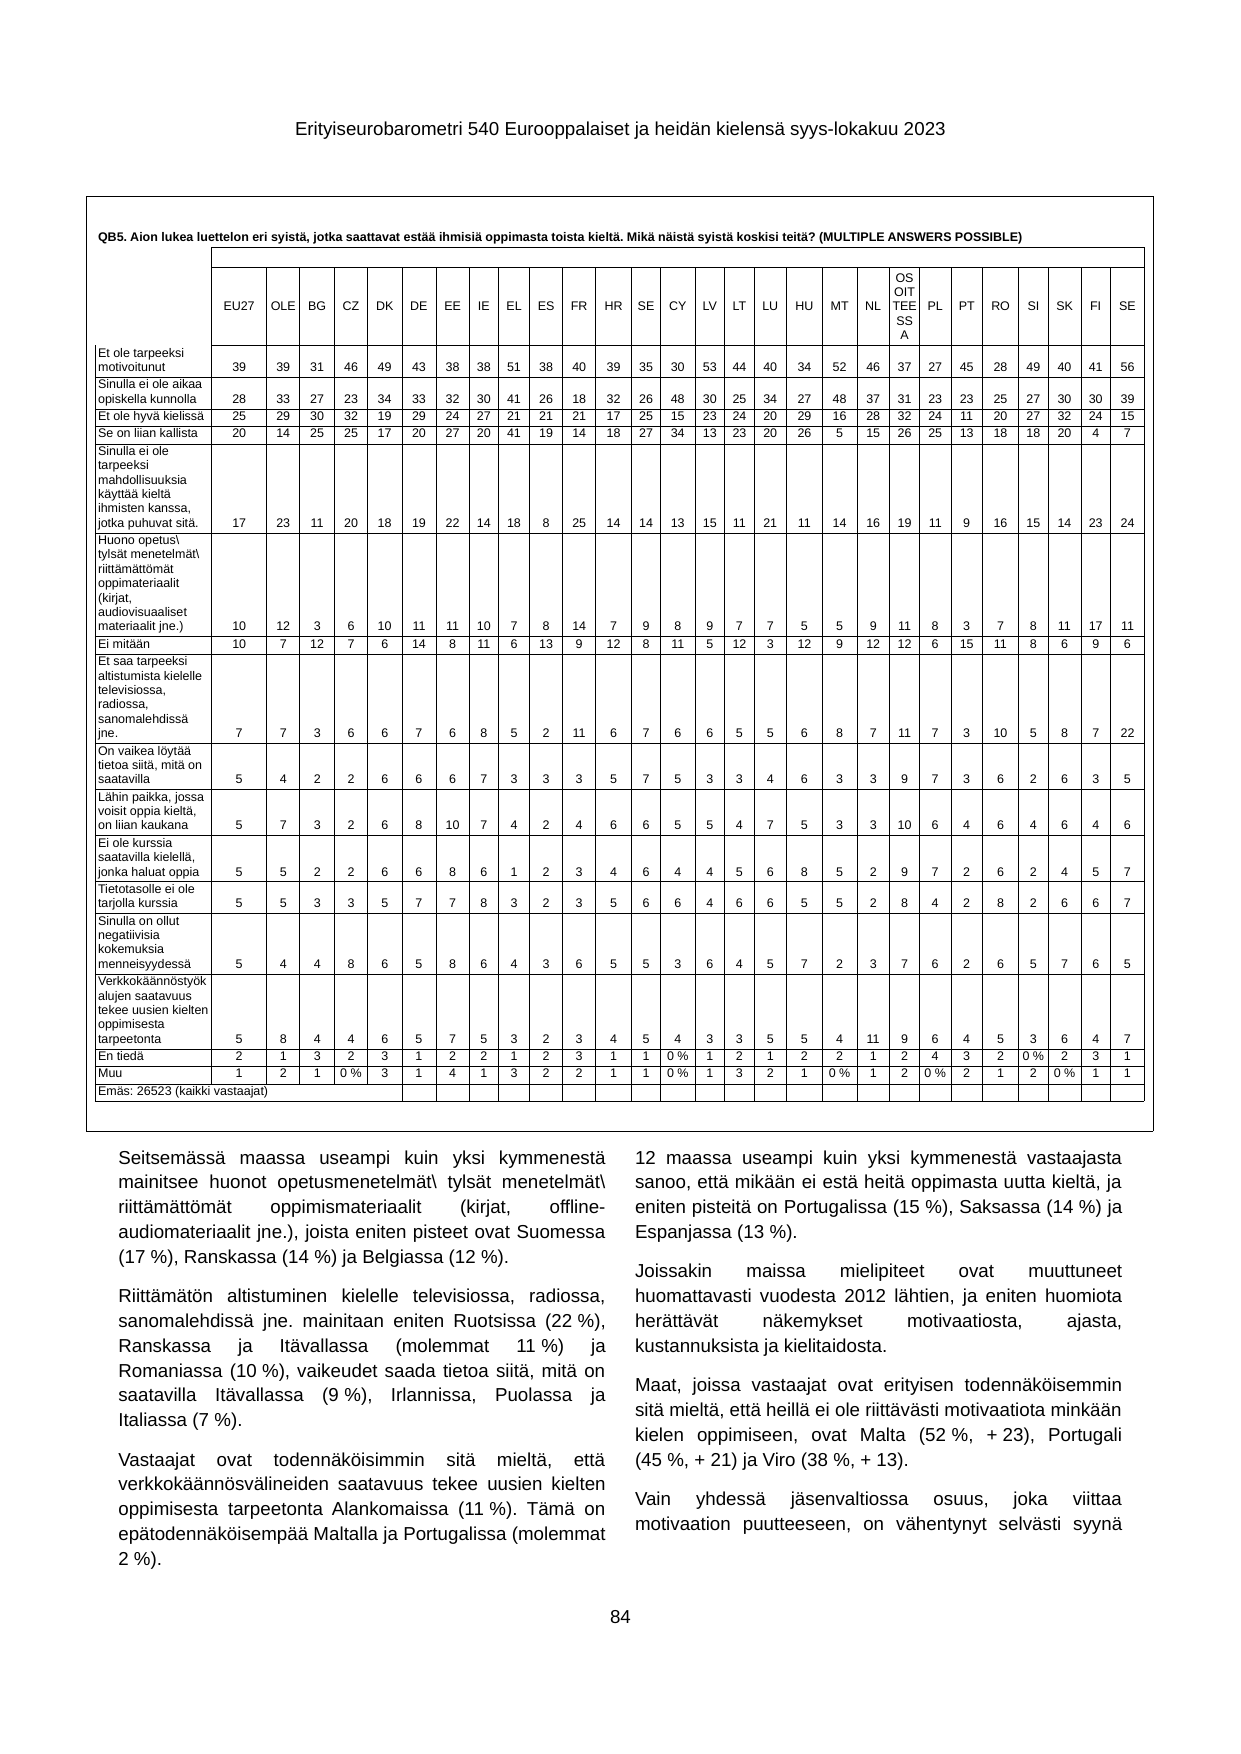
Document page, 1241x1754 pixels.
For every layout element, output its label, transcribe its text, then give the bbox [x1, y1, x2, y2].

table_cell 8 [1019, 637, 1048, 654]
table_cell 10 [212, 637, 266, 654]
table_cell 5 [212, 836, 266, 881]
table_cell 4 [563, 790, 595, 835]
table_cell 6 [1049, 744, 1081, 789]
table_cell 28 [212, 378, 266, 409]
table_cell 1 [499, 1050, 529, 1066]
table_cell 4 [755, 744, 786, 789]
table_cell 35 [632, 346, 660, 377]
table_cell 8 [890, 882, 919, 913]
table_cell 0 % [1019, 1050, 1048, 1066]
table_cell 27 [920, 346, 951, 377]
table_cell LT [725, 268, 754, 345]
table_cell 24 [725, 410, 754, 426]
table_cell 11 [858, 975, 889, 1049]
table_cell En tiedä [96, 1050, 211, 1066]
table_cell 5 [755, 975, 786, 1049]
table_cell 27 [1019, 378, 1048, 409]
table_cell 4 [1082, 975, 1110, 1049]
table_cell 6 [755, 882, 786, 913]
table_cell 5 [212, 914, 266, 974]
table_cell 9 [696, 534, 724, 636]
table_cell 4 [725, 914, 754, 974]
table_cell 3 [696, 744, 724, 789]
table_cell Tietotasolle ei ole tarjolla kurssia [96, 882, 211, 913]
table_cell 23 [952, 378, 982, 409]
table_cell MT [823, 268, 857, 345]
table_cell 10 [890, 790, 919, 835]
table_cell 6 [696, 914, 724, 974]
table_cell 7 [437, 975, 469, 1049]
table_cell 6 [596, 790, 631, 835]
table_cell 44 [725, 346, 754, 377]
table_cell 4 [952, 790, 982, 835]
table_cell 14 [403, 637, 436, 654]
table_cell 6 [403, 836, 436, 881]
table_cell 4 [920, 1050, 951, 1066]
table_cell 2 [952, 914, 982, 974]
table_cell 6 [787, 655, 822, 743]
table_cell 4 [300, 975, 334, 1049]
table_cell 5 [632, 975, 660, 1049]
table_cell 2 [890, 1050, 919, 1066]
table_cell Emäs: 26523 (kaikki vastaajat) [96, 1085, 402, 1101]
table_cell 20 [755, 410, 786, 426]
table_cell 6 [368, 637, 402, 654]
table_cell 6 [368, 836, 402, 881]
table_cell 11 [725, 445, 754, 533]
table_cell 48 [661, 378, 695, 409]
table_cell 11 [661, 637, 695, 654]
table_cell 7 [1049, 914, 1081, 974]
table_cell 1 [1082, 1067, 1110, 1083]
table_cell 37 [890, 346, 919, 377]
text [118, 177, 605, 196]
table_cell 7 [632, 655, 660, 743]
text [635, 177, 1122, 196]
table_cell 5 [787, 975, 822, 1049]
table_cell 34 [661, 427, 695, 443]
table_cell 26 [787, 427, 822, 443]
table_cell 3 [725, 975, 754, 1049]
table_cell 23 [267, 445, 299, 533]
table_cell 28 [983, 346, 1018, 377]
table_cell SE [1111, 268, 1144, 345]
table_cell 8 [661, 534, 695, 636]
table_cell [725, 1085, 754, 1101]
table_cell 2 [890, 1067, 919, 1083]
table_cell 18 [368, 445, 402, 533]
table_cell 12 [300, 637, 334, 654]
table_cell 2 [1019, 744, 1048, 789]
table_cell 5 [212, 882, 266, 913]
table_cell [632, 1085, 660, 1101]
table_cell 1 [632, 1067, 660, 1083]
table_cell 20 [212, 427, 266, 443]
table_cell 30 [1082, 378, 1110, 409]
table_cell [499, 1085, 529, 1101]
table_cell 5 [403, 914, 436, 974]
table_cell 26 [530, 378, 562, 409]
table_cell [470, 1085, 498, 1101]
table_cell 3 [499, 1067, 529, 1083]
table_cell 27 [1019, 410, 1048, 426]
table_cell 4 [661, 975, 695, 1049]
table_cell 3 [530, 914, 562, 974]
table_cell 3 [725, 744, 754, 789]
table_cell 2 [983, 1050, 1018, 1066]
table_cell 6 [368, 655, 402, 743]
table_cell 10 [212, 534, 266, 636]
table_cell 4 [823, 975, 857, 1049]
table_cell 2 [858, 882, 889, 913]
table_cell [212, 248, 1144, 267]
table_cell 5 [368, 882, 402, 913]
table_cell Huono opetus\ tylsät menetelmät\ riittämättömät oppimateriaalit (kirjat, audiovisuaaliset materiaalit jne.) [96, 534, 211, 636]
table_cell 6 [368, 914, 402, 974]
table_cell 27 [437, 427, 469, 443]
table_cell 31 [890, 378, 919, 409]
table_cell Verkkokäännöstyökalujen saatavuus tekee uusien kielten oppimisesta tarpeetonta [96, 975, 211, 1049]
table_cell 39 [596, 346, 631, 377]
table_cell 33 [267, 378, 299, 409]
table_cell 6 [661, 882, 695, 913]
table_cell 19 [530, 427, 562, 443]
table_cell 1 [787, 1067, 822, 1083]
table_header QB5. Aion lukea luettelon eri syistä, jotka saattavat estää ihmisiä oppimasta toista kieltä. Mikä näistä syistä koskisi teitä? (MULTIPLE ANSWERS POSSIBLE) [95, 227, 1144, 247]
table_cell 8 [920, 534, 951, 636]
table_cell 8 [823, 655, 857, 743]
table_cell 19 [403, 445, 436, 533]
table_cell 28 [858, 410, 889, 426]
table_cell Et ole hyvä kielissä [96, 410, 211, 426]
table_cell 3 [1019, 975, 1048, 1049]
table_cell 1 [596, 1067, 631, 1083]
table_cell 38 [530, 346, 562, 377]
table_cell 3 [696, 975, 724, 1049]
table_cell CZ [335, 268, 367, 345]
table_cell 1 [403, 1050, 436, 1066]
table_cell 14 [563, 427, 595, 443]
table_cell 2 [1019, 882, 1048, 913]
table_cell [983, 1085, 1018, 1101]
table_cell 4 [596, 975, 631, 1049]
table_cell 23 [335, 378, 367, 409]
table_cell 6 [755, 836, 786, 881]
table_cell Lähin paikka, jossa voisit oppia kieltä, on liian kaukana [96, 790, 211, 835]
text Joissakin maissa mielipiteet ovat muuttuneet huomattavasti vuodesta 2012 lähtien, ja eniten huomiota herättävät näkemykset motivaatiosta, ajasta, kustannuksista ja kielitaidosta. [635, 1260, 1122, 1356]
table_cell OLE [267, 268, 299, 345]
table_cell 2 [725, 1050, 754, 1066]
table_cell 2 [530, 882, 562, 913]
table_cell SK [1049, 268, 1081, 345]
table_cell [95, 247, 211, 267]
table_cell [858, 1085, 889, 1101]
table_cell 32 [890, 410, 919, 426]
table_cell 16 [983, 445, 1018, 533]
table_cell 4 [300, 914, 334, 974]
table_cell RO [983, 268, 1018, 345]
table_cell Muu [96, 1067, 211, 1083]
table_cell 23 [1082, 445, 1110, 533]
table_cell 9 [952, 445, 982, 533]
table_cell 6 [1111, 790, 1144, 835]
table_cell 7 [920, 655, 951, 743]
table_cell 18 [983, 427, 1018, 443]
table_cell 5 [696, 637, 724, 654]
table_cell 6 [983, 790, 1018, 835]
table_cell 5 [725, 655, 754, 743]
table_cell 7 [983, 534, 1018, 636]
table_cell 5 [596, 882, 631, 913]
table_cell 11 [952, 410, 982, 426]
table_cell 0 % [335, 1067, 367, 1083]
table_cell 39 [267, 346, 299, 377]
table_cell Ei mitään [96, 637, 211, 654]
table_cell 4 [596, 836, 631, 881]
table_cell 4 [661, 836, 695, 881]
table_cell EU27 [212, 268, 266, 345]
table_cell 25 [335, 427, 367, 443]
table_cell [787, 1085, 822, 1101]
table_cell 11 [1111, 534, 1144, 636]
table_cell 2 [300, 744, 334, 789]
table_cell 3 [725, 1067, 754, 1083]
table_cell 6 [1049, 637, 1081, 654]
table_cell 11 [1049, 534, 1081, 636]
table_cell Sinulla ei ole tarpeeksi mahdollisuuksia käyttää kieltä ihmisten kanssa, jotka puhuvat sitä. [96, 445, 211, 533]
table_cell LV [696, 268, 724, 345]
table_cell 40 [1049, 346, 1081, 377]
table_cell 11 [300, 445, 334, 533]
table_cell HU [787, 268, 822, 345]
table_cell 11 [437, 534, 469, 636]
table_cell 17 [596, 410, 631, 426]
table_cell Sinulla on ollut negatiivisia kokemuksia menneisyydessä [96, 914, 211, 974]
table_cell 6 [368, 744, 402, 789]
table_cell 2 [437, 1050, 469, 1066]
table_cell 9 [890, 975, 919, 1049]
table_cell 14 [470, 445, 498, 533]
table_cell 37 [858, 378, 889, 409]
table_cell [823, 1085, 857, 1101]
table_cell [1019, 1085, 1048, 1101]
table_cell 5 [1082, 836, 1110, 881]
table_cell 3 [368, 1067, 402, 1083]
table_cell 4 [952, 975, 982, 1049]
table_cell 0 % [1049, 1067, 1081, 1083]
table_cell 4 [1082, 790, 1110, 835]
table_cell FI [1082, 268, 1110, 345]
table_cell 8 [403, 790, 436, 835]
table_cell 3 [823, 744, 857, 789]
table_cell 8 [530, 445, 562, 533]
table_cell EE [437, 268, 469, 345]
table_cell 3 [952, 744, 982, 789]
table_cell 2 [267, 1067, 299, 1083]
table_cell 13 [696, 427, 724, 443]
table_cell 32 [1049, 410, 1081, 426]
table_cell 18 [596, 427, 631, 443]
table_cell 2 [530, 655, 562, 743]
table_cell 3 [499, 975, 529, 1049]
table_cell 2 [823, 914, 857, 974]
table_cell 3 [1082, 744, 1110, 789]
table_cell 1 [755, 1050, 786, 1066]
table_cell [403, 1085, 436, 1101]
table_cell 5 [755, 914, 786, 974]
table_cell 18 [563, 378, 595, 409]
table_cell 7 [920, 836, 951, 881]
table_cell DE [403, 268, 436, 345]
table_cell 24 [920, 410, 951, 426]
table_cell 7 [596, 534, 631, 636]
table_cell 51 [499, 346, 529, 377]
table_cell 5 [212, 790, 266, 835]
table_cell 3 [823, 790, 857, 835]
table_cell 46 [858, 346, 889, 377]
table_cell 3 [563, 1050, 595, 1066]
table_cell 7 [725, 534, 754, 636]
table_cell 15 [1111, 410, 1144, 426]
table_cell 10 [470, 534, 498, 636]
table_cell 6 [725, 882, 754, 913]
table_cell 3 [300, 790, 334, 835]
table_cell NL [858, 268, 889, 345]
table_cell 1 [403, 1067, 436, 1083]
table_cell 25 [725, 378, 754, 409]
table_cell 6 [920, 637, 951, 654]
text Vastaajat ovat todennäköisimmin sitä mieltä, että verkkokäännösvälineiden saatavuus tekee uusien kielten oppimisesta tarpeetonta Alankomaissa (11 %). Tämä on epätodennäköisempää Maltalla ja Portugalissa (molemmat 2 %). [118, 1448, 605, 1569]
table_cell 8 [530, 534, 562, 636]
table_cell 40 [755, 346, 786, 377]
table_cell 6 [437, 744, 469, 789]
table_cell 11 [920, 445, 951, 533]
table_cell 1 [499, 836, 529, 881]
table_cell 49 [1019, 346, 1048, 377]
table_cell 1 [858, 1067, 889, 1083]
table_cell 2 [335, 836, 367, 881]
table_cell 2 [823, 1050, 857, 1066]
table_cell 30 [300, 410, 334, 426]
table_cell 3 [563, 744, 595, 789]
table_cell 29 [787, 410, 822, 426]
table_cell 14 [1049, 445, 1081, 533]
table_cell 8 [470, 655, 498, 743]
table_cell 6 [1082, 914, 1110, 974]
table_cell 12 [890, 637, 919, 654]
table_cell [95, 267, 211, 345]
table_cell 15 [696, 445, 724, 533]
table_cell CY [661, 268, 695, 345]
table_cell 3 [563, 975, 595, 1049]
table_cell 6 [920, 914, 951, 974]
table_cell 5 [212, 744, 266, 789]
table_cell 5 [632, 914, 660, 974]
table_cell BG [300, 268, 334, 345]
table_cell 1 [596, 1050, 631, 1066]
table_cell 20 [983, 410, 1018, 426]
table_cell 1 [696, 1067, 724, 1083]
table_cell [1111, 1085, 1144, 1101]
table_cell 8 [470, 882, 498, 913]
table_cell 8 [983, 882, 1018, 913]
text Maat, joissa vastaajat ovat erityisen todennäköisemmin sitä mieltä, että heillä ei ole riittävästi motivaatiota minkään kielen oppimiseen, ovat Malta (52 %, + 23), Portugali (45 %, + 21) ja Viro (38 %, + 13). [635, 1374, 1122, 1470]
table_cell 7 [335, 637, 367, 654]
table_cell 2 [1049, 1050, 1081, 1066]
table_cell 14 [823, 445, 857, 533]
table_cell 27 [470, 410, 498, 426]
table_cell 27 [300, 378, 334, 409]
table_cell 3 [755, 637, 786, 654]
table_cell 24 [1082, 410, 1110, 426]
table_cell 27 [787, 378, 822, 409]
table_cell 12 [725, 637, 754, 654]
table_cell 34 [368, 378, 402, 409]
table_cell 14 [596, 445, 631, 533]
table_cell 17 [1082, 534, 1110, 636]
table_cell [952, 1085, 982, 1101]
table_cell 9 [858, 534, 889, 636]
table_cell [1082, 1085, 1110, 1101]
table_cell 38 [470, 346, 498, 377]
table_cell OSOITTEESSA [890, 268, 919, 345]
table_cell [920, 1085, 951, 1101]
table_cell 3 [661, 914, 695, 974]
table_cell 41 [499, 427, 529, 443]
table_cell 2 [755, 1067, 786, 1083]
table_cell 1 [858, 1050, 889, 1066]
table_cell Et ole tarpeeksi motivoitunut [96, 345, 211, 377]
table_cell 43 [403, 346, 436, 377]
table_cell 25 [300, 427, 334, 443]
table_cell 3 [858, 744, 889, 789]
table_cell 7 [267, 637, 299, 654]
table_cell 53 [696, 346, 724, 377]
table_cell 2 [1019, 836, 1048, 881]
table_cell 38 [437, 346, 469, 377]
table_cell 6 [1082, 882, 1110, 913]
table_cell 4 [1082, 427, 1110, 443]
table_cell 9 [823, 637, 857, 654]
table_cell 33 [403, 378, 436, 409]
table_cell 7 [470, 744, 498, 789]
table_cell [437, 1085, 469, 1101]
table_cell PL [920, 268, 951, 345]
table_cell 6 [1049, 882, 1081, 913]
table_cell 25 [983, 378, 1018, 409]
table_cell [1049, 1085, 1081, 1101]
table_cell 3 [563, 882, 595, 913]
table_cell 6 [563, 914, 595, 974]
table_cell 4 [920, 882, 951, 913]
table_cell 8 [1019, 534, 1048, 636]
table_cell 26 [890, 427, 919, 443]
table_cell 3 [563, 836, 595, 881]
table_cell 3 [300, 882, 334, 913]
table_cell 11 [890, 655, 919, 743]
table_cell 6 [920, 790, 951, 835]
table_cell 13 [952, 427, 982, 443]
table_cell 6 [368, 790, 402, 835]
table_cell 17 [212, 445, 266, 533]
table_cell 3 [300, 1050, 334, 1066]
table_cell 3 [335, 882, 367, 913]
table_cell Se on liian kallista [96, 427, 211, 443]
table_cell SE [632, 268, 660, 345]
table_cell 5 [596, 914, 631, 974]
table_cell 5 [212, 975, 266, 1049]
table_cell 5 [823, 534, 857, 636]
table_cell 11 [983, 637, 1018, 654]
table_cell 20 [1049, 427, 1081, 443]
table_cell 5 [787, 882, 822, 913]
table_cell Ei ole kurssia saatavilla kielellä, jonka haluat oppia [96, 836, 211, 881]
table_cell 16 [823, 410, 857, 426]
table_cell 4 [1019, 790, 1048, 835]
table_cell 3 [530, 744, 562, 789]
table_cell 6 [632, 790, 660, 835]
table_cell 29 [267, 410, 299, 426]
table_cell 15 [661, 410, 695, 426]
table_cell [563, 1085, 595, 1101]
table_cell 6 [983, 836, 1018, 881]
table_cell 4 [1049, 836, 1081, 881]
table_cell 19 [890, 445, 919, 533]
table_cell HR [596, 268, 631, 345]
table_cell 6 [920, 975, 951, 1049]
table_cell 34 [755, 378, 786, 409]
text Vain yhdessä jäsenvaltiossa osuus, joka viittaa motivaation puutteeseen, on vähentynyt selvästi syynä [635, 1488, 1122, 1534]
table_cell 13 [661, 445, 695, 533]
table_cell 2 [530, 836, 562, 881]
table_cell EL [499, 268, 529, 345]
table_cell 12 [596, 637, 631, 654]
table_cell 8 [437, 914, 469, 974]
table_cell 3 [300, 655, 334, 743]
table_cell 4 [696, 836, 724, 881]
table_cell 2 [335, 1050, 367, 1066]
table_cell 6 [437, 655, 469, 743]
table_cell 3 [858, 790, 889, 835]
table_cell 7 [1111, 975, 1144, 1049]
table_cell 1 [267, 1050, 299, 1066]
table_cell 24 [1111, 445, 1144, 533]
table_cell 7 [1082, 655, 1110, 743]
table_cell [755, 1085, 786, 1101]
table_cell 5 [755, 655, 786, 743]
table_cell DK [368, 268, 402, 345]
table_cell 15 [1019, 445, 1048, 533]
table_cell 5 [1111, 914, 1144, 974]
table_cell 20 [335, 445, 367, 533]
table_cell [696, 1085, 724, 1101]
table_cell On vaikea löytää tietoa siitä, mitä on saatavilla [96, 744, 211, 789]
table_cell 45 [952, 346, 982, 377]
table_cell 4 [725, 790, 754, 835]
table_cell 48 [823, 378, 857, 409]
table_cell Sinulla ei ole aikaa opiskella kunnolla [96, 378, 211, 409]
table_cell 6 [787, 744, 822, 789]
table_cell 7 [470, 790, 498, 835]
table_cell 6 [368, 975, 402, 1049]
table_cell 7 [787, 914, 822, 974]
table_cell 14 [632, 445, 660, 533]
table_cell 2 [530, 1050, 562, 1066]
text [87, 197, 1153, 1131]
table_cell 7 [1111, 427, 1144, 443]
table_cell ES [530, 268, 562, 345]
table_cell 5 [1019, 655, 1048, 743]
table_cell 1 [696, 1050, 724, 1066]
table_cell 30 [696, 378, 724, 409]
table_cell 7 [632, 744, 660, 789]
table_cell 5 [470, 975, 498, 1049]
table_cell 15 [858, 427, 889, 443]
table_cell 7 [1111, 836, 1144, 881]
table_cell 20 [470, 427, 498, 443]
table_cell 2 [787, 1050, 822, 1066]
table_cell 6 [1049, 975, 1081, 1049]
table_cell 8 [267, 975, 299, 1049]
table_cell 11 [563, 655, 595, 743]
table_cell 7 [1111, 882, 1144, 913]
table_cell 25 [920, 427, 951, 443]
table_cell 7 [755, 790, 786, 835]
table_cell 16 [858, 445, 889, 533]
table_cell 6 [983, 914, 1018, 974]
table_cell 2 [1019, 1067, 1048, 1083]
table_cell 17 [368, 427, 402, 443]
table_cell 0 % [823, 1067, 857, 1083]
table_cell 4 [499, 790, 529, 835]
table_cell 5 [787, 534, 822, 636]
table_cell 7 [437, 882, 469, 913]
table_cell 10 [437, 790, 469, 835]
table_cell 9 [563, 637, 595, 654]
table_cell 6 [499, 637, 529, 654]
table_cell 5 [696, 790, 724, 835]
table_cell 6 [403, 744, 436, 789]
table_cell 31 [300, 346, 334, 377]
table_cell 1 [983, 1067, 1018, 1083]
table_cell 12 [858, 637, 889, 654]
table_cell 10 [983, 655, 1018, 743]
text Riittämätön altistuminen kielelle televisiossa, radiossa, sanomalehdissä jne. mainitaan eniten Ruotsissa (22 %), Ranskassa ja Itävallassa (molemmat 11 %) ja Romaniassa (10 %), vaikeudet saada tietoa siitä, mitä on saatavilla Itävallassa (9 %), Irlannissa, Puolassa ja Italiassa (7 %). [118, 1285, 605, 1431]
table_cell 6 [661, 655, 695, 743]
table_cell 7 [755, 534, 786, 636]
table_cell 5 [267, 882, 299, 913]
table_cell 5 [787, 790, 822, 835]
table_cell 23 [696, 410, 724, 426]
table_cell 10 [368, 534, 402, 636]
table_cell 7 [267, 790, 299, 835]
text 12 maassa useampi kuin yksi kymmenestä vastaajasta sanoo, että mikään ei estä heitä oppimasta uutta kieltä, ja eniten pisteitä on Portugalissa (15 %), Saksassa (14 %) ja Espanjassa (13 %). [635, 1132, 1122, 1242]
table_cell [530, 1085, 562, 1101]
table_cell 18 [499, 445, 529, 533]
table_cell 40 [563, 346, 595, 377]
table_cell SI [1019, 268, 1048, 345]
table_cell 6 [470, 914, 498, 974]
table_cell 39 [212, 346, 266, 377]
table_cell 20 [403, 427, 436, 443]
table_cell 3 [952, 534, 982, 636]
table_cell 25 [563, 445, 595, 533]
table_cell 6 [632, 836, 660, 881]
table_cell 5 [267, 836, 299, 881]
table_cell 5 [1019, 914, 1048, 974]
table_cell 11 [787, 445, 822, 533]
table_cell 6 [1111, 637, 1144, 654]
table_cell 5 [661, 790, 695, 835]
table_cell 2 [530, 975, 562, 1049]
table_cell 49 [368, 346, 402, 377]
table_cell 32 [437, 378, 469, 409]
table_cell 8 [437, 637, 469, 654]
table_cell 6 [983, 744, 1018, 789]
table_cell 39 [1111, 378, 1144, 409]
table_cell Et saa tarpeeksi altistumista kielelle televisiossa, radiossa, sanomalehdissä jne. [96, 655, 211, 743]
table_cell 4 [267, 914, 299, 974]
table_cell 1 [470, 1067, 498, 1083]
table_cell 22 [1111, 655, 1144, 743]
table_cell [596, 1085, 631, 1101]
table_cell 5 [823, 836, 857, 881]
table_cell 29 [403, 410, 436, 426]
table_cell 4 [499, 914, 529, 974]
table_cell 1 [300, 1067, 334, 1083]
table_cell 1 [1111, 1050, 1144, 1066]
table_cell 6 [470, 836, 498, 881]
table_cell 3 [858, 914, 889, 974]
table_cell 21 [563, 410, 595, 426]
table_cell 7 [890, 914, 919, 974]
table_cell 9 [632, 534, 660, 636]
table_cell 2 [212, 1050, 266, 1066]
table_cell 6 [1049, 790, 1081, 835]
table_cell 9 [890, 744, 919, 789]
table_cell 23 [920, 378, 951, 409]
table_cell 8 [437, 836, 469, 881]
table_cell 23 [725, 427, 754, 443]
table_cell 26 [632, 378, 660, 409]
table_cell 18 [1019, 427, 1048, 443]
table_cell 2 [530, 790, 562, 835]
table_cell 14 [563, 534, 595, 636]
table_cell 7 [403, 882, 436, 913]
table_cell [890, 1085, 919, 1101]
table_cell 46 [335, 346, 367, 377]
table_cell [661, 1085, 695, 1101]
table_cell 6 [335, 655, 367, 743]
table_cell 2 [335, 790, 367, 835]
table_cell 30 [661, 346, 695, 377]
table_cell 30 [1049, 378, 1081, 409]
table_cell 2 [530, 1067, 562, 1083]
table_cell 25 [212, 410, 266, 426]
table_cell LU [755, 268, 786, 345]
table_cell 12 [787, 637, 822, 654]
table_cell 21 [530, 410, 562, 426]
table_cell 2 [858, 836, 889, 881]
table_cell 19 [368, 410, 402, 426]
table_cell 8 [787, 836, 822, 881]
table_cell FR [563, 268, 595, 345]
table_cell 24 [437, 410, 469, 426]
table_cell 22 [437, 445, 469, 533]
table_cell 14 [267, 427, 299, 443]
table_cell 2 [300, 836, 334, 881]
table_cell 5 [499, 655, 529, 743]
table_cell 7 [403, 655, 436, 743]
table_cell 4 [335, 975, 367, 1049]
table_cell 21 [755, 445, 786, 533]
table_cell 6 [596, 655, 631, 743]
table_cell 2 [952, 882, 982, 913]
table_cell 15 [952, 637, 982, 654]
table_cell 3 [368, 1050, 402, 1066]
table_cell 1 [632, 1050, 660, 1066]
table_cell 5 [1111, 744, 1144, 789]
table_cell 32 [335, 410, 367, 426]
table_cell 12 [267, 534, 299, 636]
table_cell 1 [212, 1067, 266, 1083]
table_cell 4 [437, 1067, 469, 1083]
table_cell 7 [499, 534, 529, 636]
table_cell 7 [858, 655, 889, 743]
table_cell 9 [1082, 637, 1110, 654]
table_cell 20 [755, 427, 786, 443]
table_cell 3 [499, 882, 529, 913]
table_cell 4 [696, 882, 724, 913]
table_cell 32 [596, 378, 631, 409]
table_cell 1 [1111, 1067, 1144, 1083]
table_cell 5 [596, 744, 631, 789]
table_cell 5 [823, 882, 857, 913]
table_cell 3 [952, 1050, 982, 1066]
table_cell 3 [499, 744, 529, 789]
table_cell 25 [632, 410, 660, 426]
table_cell 52 [823, 346, 857, 377]
table_cell 2 [952, 1067, 982, 1083]
table_cell 27 [632, 427, 660, 443]
table_cell 5 [983, 975, 1018, 1049]
table_cell 8 [335, 914, 367, 974]
table_cell 56 [1111, 346, 1144, 377]
table_cell 3 [1082, 1050, 1110, 1066]
table_cell 8 [632, 637, 660, 654]
table_cell 11 [470, 637, 498, 654]
table_cell 6 [335, 534, 367, 636]
table_cell 6 [632, 882, 660, 913]
table_cell 2 [563, 1067, 595, 1083]
table_cell 34 [787, 346, 822, 377]
table_cell 3 [300, 534, 334, 636]
table_cell 5 [661, 744, 695, 789]
table_cell 7 [920, 744, 951, 789]
table_cell 4 [267, 744, 299, 789]
table_cell 21 [499, 410, 529, 426]
table_cell 2 [335, 744, 367, 789]
table_cell 8 [1049, 655, 1081, 743]
table_cell 11 [403, 534, 436, 636]
text Seitsemässä maassa useampi kuin yksi kymmenestä mainitsee huonot opetusmenetelmät\ tylsät menetelmät\ riittämättömät oppimismateriaalit (kirjat, offline-audiomateriaalit jne.), joista eniten pisteet ovat Suomessa (17 %), Ranskassa (14 %) ja Belgiassa (12 %). [118, 1132, 605, 1267]
table_cell 0 % [920, 1067, 951, 1083]
table_cell 7 [212, 655, 266, 743]
table_cell 41 [1082, 346, 1110, 377]
table_cell 3 [952, 655, 982, 743]
table_cell 0 % [661, 1050, 695, 1066]
table_cell PT [952, 268, 982, 345]
table_cell 2 [952, 836, 982, 881]
table_cell 9 [890, 836, 919, 881]
table_cell 2 [470, 1050, 498, 1066]
table_cell 5 [725, 836, 754, 881]
table_cell 30 [470, 378, 498, 409]
table_cell 5 [403, 975, 436, 1049]
table_cell 5 [823, 427, 857, 443]
table_cell 11 [890, 534, 919, 636]
table_cell 7 [267, 655, 299, 743]
table_cell 6 [696, 655, 724, 743]
table_cell 0 % [661, 1067, 695, 1083]
table_cell 41 [499, 378, 529, 409]
table_cell IE [470, 268, 498, 345]
table_cell 13 [530, 637, 562, 654]
